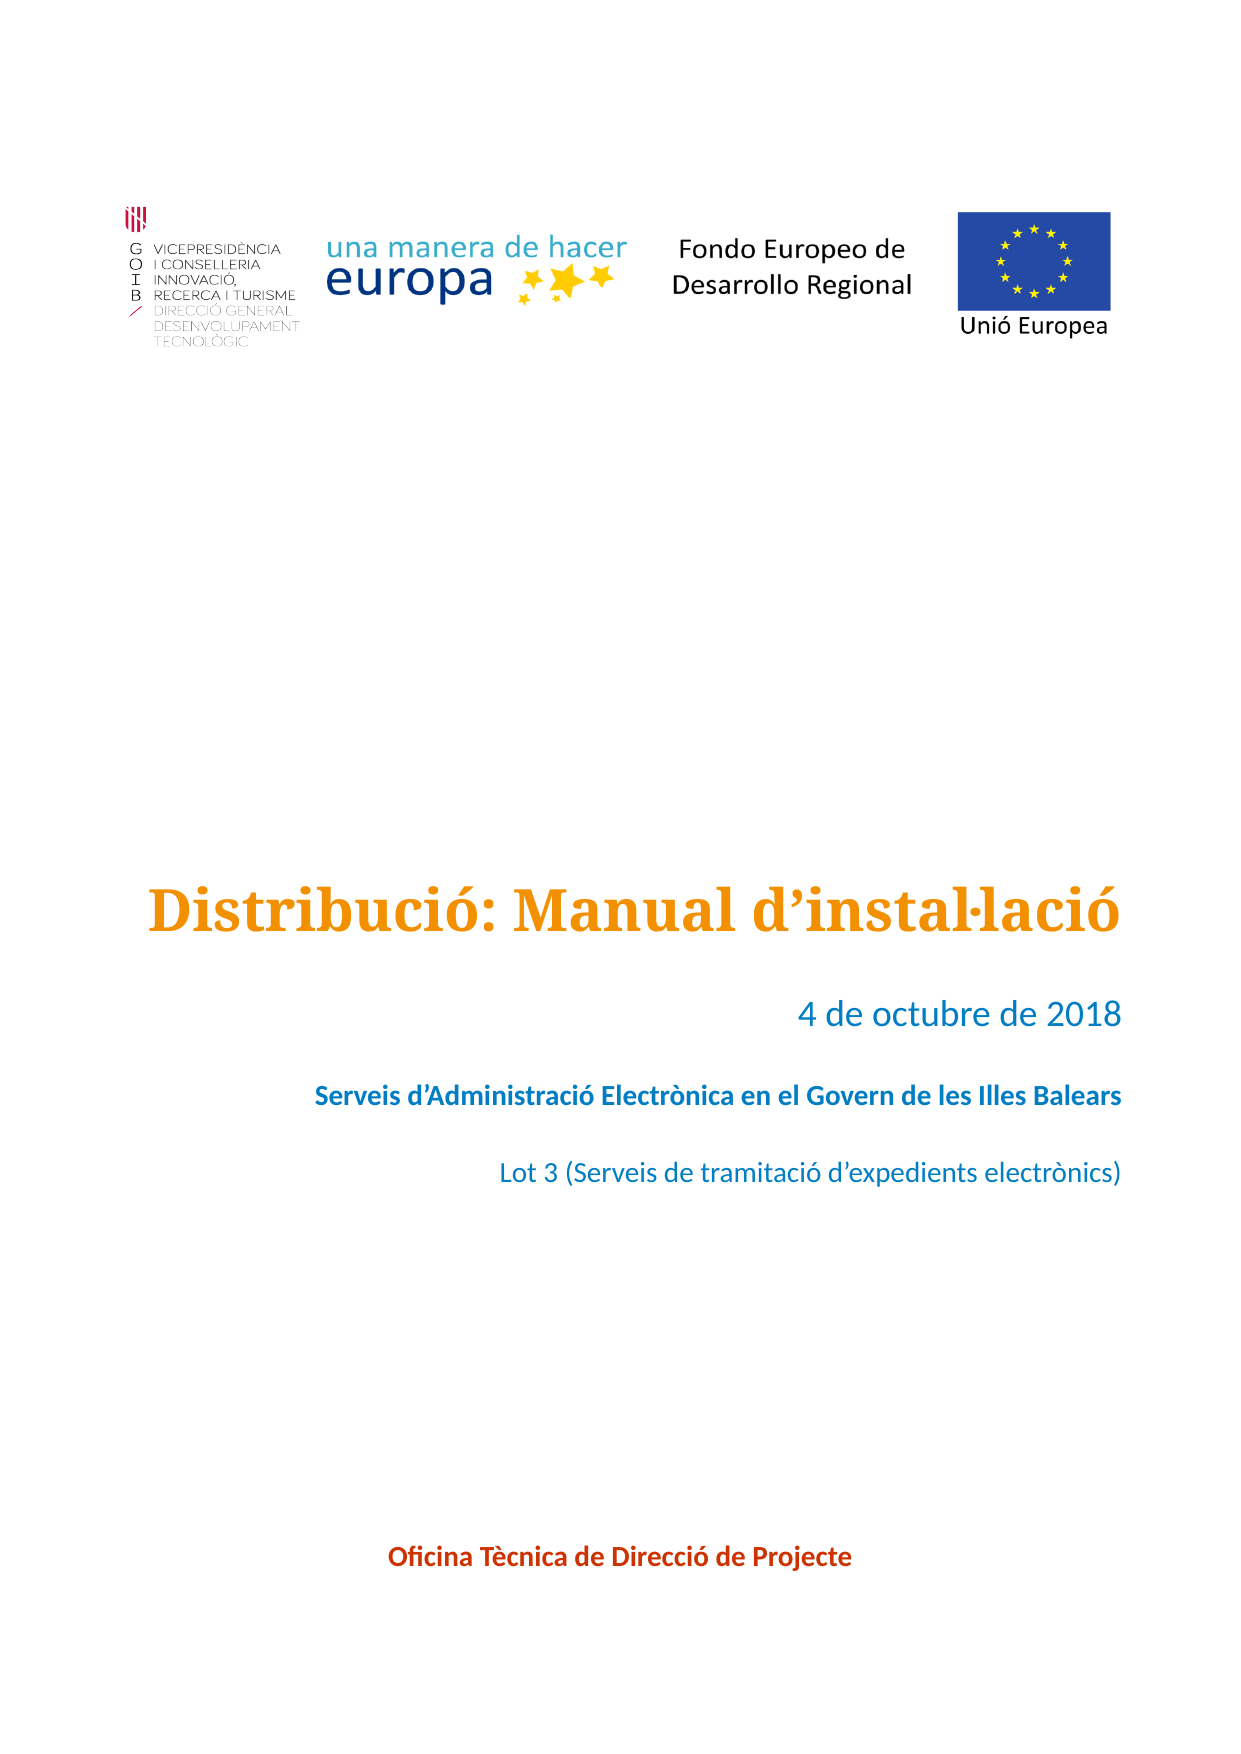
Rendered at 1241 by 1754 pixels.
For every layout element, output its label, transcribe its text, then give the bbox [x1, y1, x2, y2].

text Distribució: Manual d’instal·lació [118, 869, 1122, 949]
text 4 de octubre de 2018 [118, 990, 1122, 1036]
text Oficina Tècnica de Direcció de Projecte [118, 1538, 1122, 1574]
text Serveis d’Administració Electrònica en el Govern de les Illes Balears [118, 1077, 1122, 1113]
picture [118, 202, 308, 351]
text Lot 3 (Serveis de tramitació d’expedients electrònics) [118, 1154, 1122, 1189]
picture [321, 202, 1122, 352]
